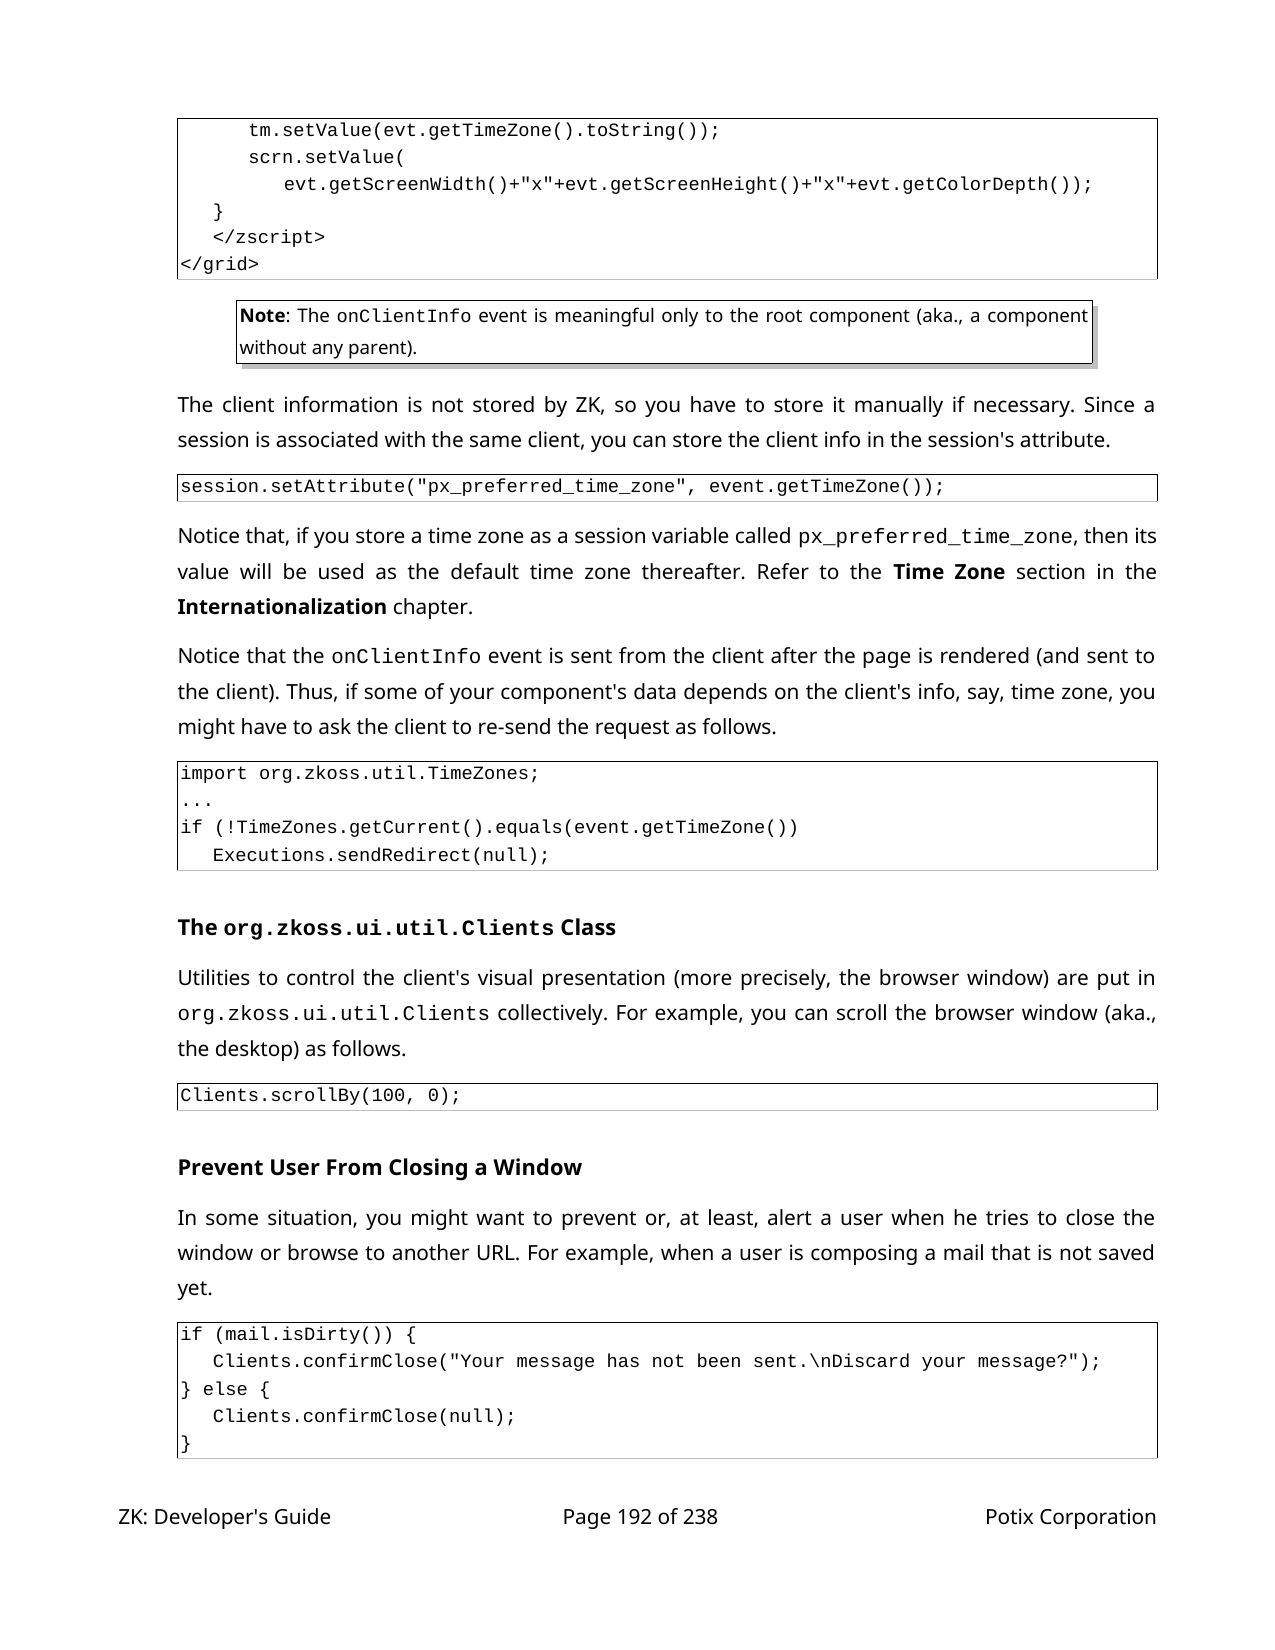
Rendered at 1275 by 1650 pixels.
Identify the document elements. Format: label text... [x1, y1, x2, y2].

text The client information is not stored by ZK, so you have to store it manually if necessary. Since a session is associated with the same client, you can store the client info in the session's attribute. [177, 390, 1157, 453]
text Clients.confirmClose(null); [178, 1404, 1157, 1428]
text Clients.confirmClose("Your message has not been sent.\nDiscard your message?"); [178, 1349, 1157, 1374]
text Notice that, if you store a time zone as a session variable called px_preferred_time_zone, then its value will be used as the default time zone thereafter. Refer to the Time Zone section in the Internationalization chapter. [177, 522, 1157, 621]
text } else { [178, 1377, 1157, 1401]
text Executions.sendRedirect(null); [178, 842, 1157, 870]
text session.setAttribute("px_preferred_time_zone", event.getTimeZone()); [178, 475, 1157, 501]
text if (mail.isDirty()) { [178, 1323, 1157, 1346]
text Clients.scrollBy(100, 0); [178, 1084, 1157, 1110]
text ... [178, 788, 1157, 812]
subtitle The org.zkoss.ui.util.Clients Class [177, 912, 1157, 942]
text tm.setValue(evt.getTimeZone().toString()); scrn.setValue( [178, 119, 1157, 169]
text Utilities to control the client's visual presentation (more precisely, the browser window) are put in org.zkoss.ui.util.Clients collectively. For example, you can scroll the browser window (aka., the desktop) as follows. [177, 963, 1157, 1062]
text evt.getScreenWidth()+"x"+evt.getScreenHeight()+"x"+evt.getColorDepth()); } </zscript> </grid> [178, 172, 1157, 279]
text } [178, 1431, 1157, 1458]
text import org.zkoss.util.TimeZones; [178, 762, 1157, 785]
text Note: The onClientInfo event is meaningful only to the root component (aka., a component without any parent). [237, 301, 1092, 363]
text In some situation, you might want to prevent or, at least, alert a user when he tries to close the window or browse to another URL. For example, when a user is composing a mail that is not saved yet. [177, 1203, 1157, 1302]
text Notice that the onClientInfo event is sent from the client after the page is rendered (and sent to the client). Thus, if some of your component's data depends on the client's info, say, time zone, you might have to ask the client to re-send the request as follows. [177, 641, 1157, 740]
subtitle Prevent User From Closing a Window [177, 1152, 1157, 1182]
text if (!TimeZones.getCurrent().equals(event.getTimeZone()) [178, 815, 1157, 839]
